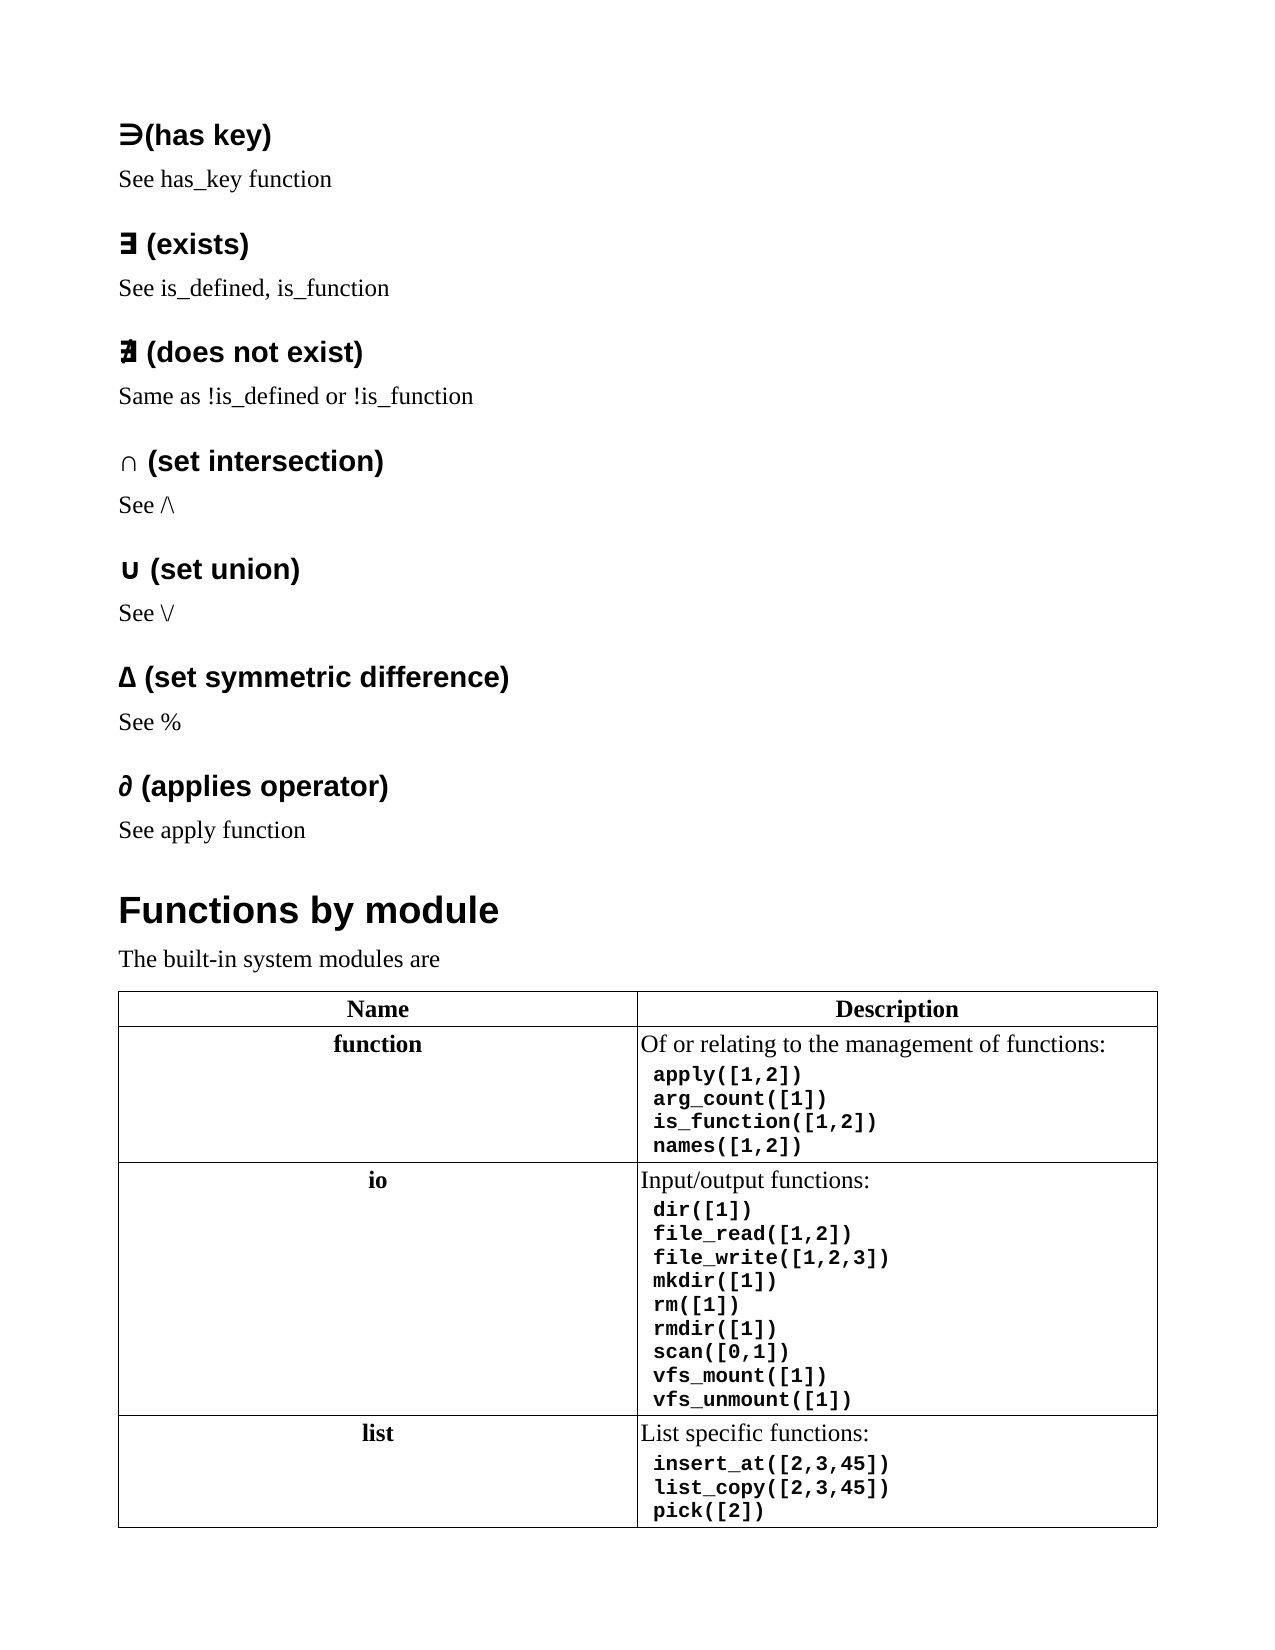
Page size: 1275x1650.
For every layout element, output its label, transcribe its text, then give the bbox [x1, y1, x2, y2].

text See /\ [118, 490, 1157, 518]
text See has_key function [118, 164, 1157, 193]
text See \/ [118, 598, 1157, 627]
subtitle ∄ (does not exist) [118, 335, 1157, 369]
subtitle ∋(has key) [118, 118, 1157, 152]
text The built-in system modules are [118, 944, 1157, 972]
table_header Name [119, 992, 637, 1026]
text See apply function [118, 815, 1157, 844]
subtitle ∃ (exists) [118, 227, 1157, 260]
text Same as !is_defined or !is_function [118, 381, 1157, 410]
text See % [118, 707, 1157, 735]
table_cell Input/output functions: dir([1]) file_read([1,2]) file_write([1,2,3]) mkdir([1]) rm([1]) rmdir([1]) scan([0,1]) vfs_mount([1]) vfs_unmount([1]) [638, 1163, 1157, 1415]
subtitle ∩ (set intersection) [118, 443, 1157, 477]
text See is_defined, is_function [118, 273, 1157, 302]
subtitle ∂ (applies operator) [118, 769, 1157, 802]
table_cell Of or relating to the management of functions: apply([1,2]) arg_count([1]) is_function([1,2]) names([1,2]) [638, 1027, 1157, 1162]
subtitle ∪ (set union) [118, 552, 1157, 586]
table_cell io [119, 1163, 637, 1415]
subtitle Functions by module [118, 888, 1157, 931]
table_cell List specific functions: insert_at([2,3,45]) list_copy([2,3,45]) pick([2]) [638, 1416, 1157, 1527]
table_header Description [638, 992, 1157, 1026]
table_cell list [119, 1416, 637, 1527]
subtitle ∆ (set symmetric difference) [118, 660, 1157, 694]
table_cell function [119, 1027, 637, 1162]
